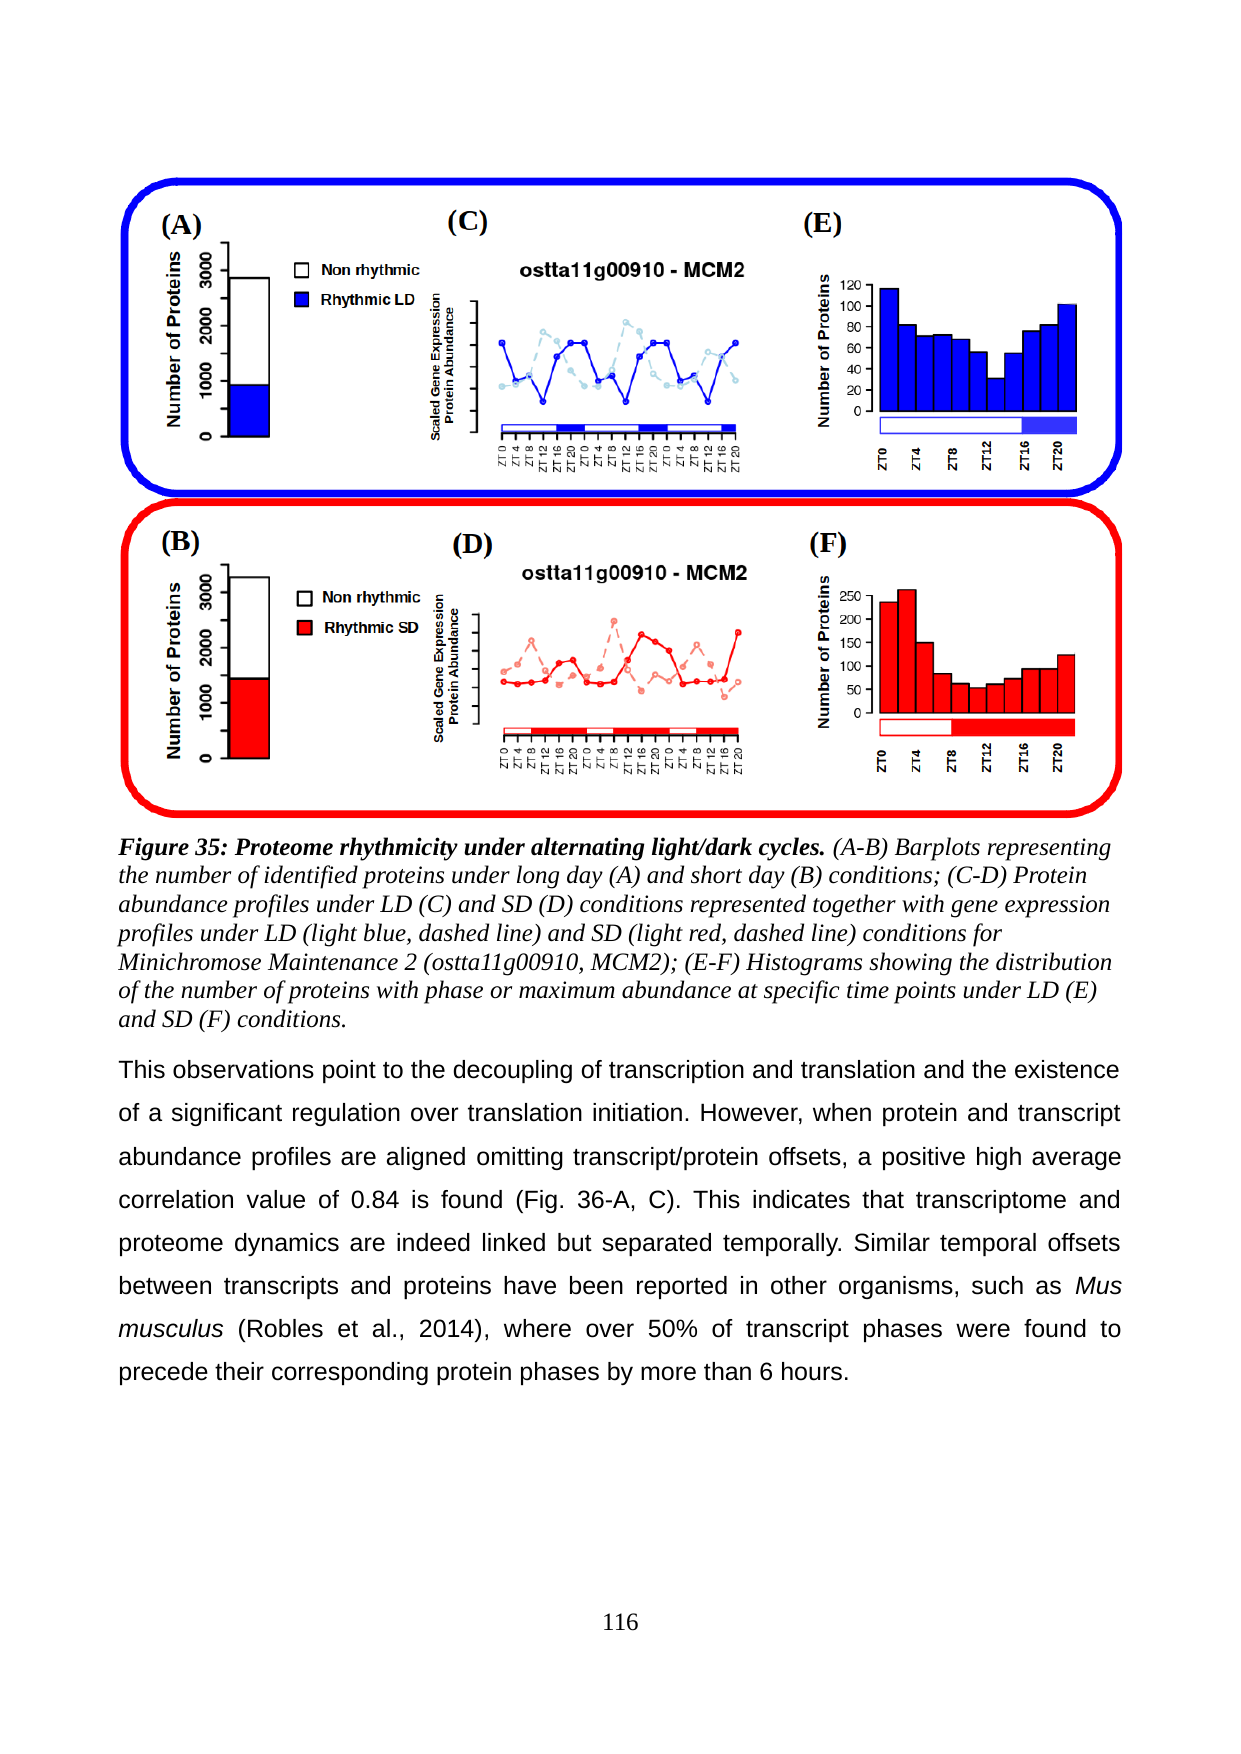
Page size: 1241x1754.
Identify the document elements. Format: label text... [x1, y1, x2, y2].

text Figure 35: Proteome rhythmicity under alternating light/dark cycles. (A-B) Barplots representing the number of identified proteins under long day (A) and short day (B) conditions; (C-D) Protein abundance profiles under LD (C) and SD (D) conditions represented together with gene expression profiles under LD (light blue, dashed line) and SD (light red, dashed line) conditions for Minichromose Maintenance 2 (ostta11g00910, MCM2); (E-F) Histograms showing the distribution of the number of proteins with phase or maximum abundance at specific time points under LD (E) and SD (F) conditions. [118, 832, 1122, 1033]
text This observations point to the decoupling of transcription and translation and the existence of a significant regulation over translation initiation. However, when protein and transcript abundance profiles are aligned omitting transcript/protein offsets, a positive high average correlation value of 0.84 is found (Fig. 36-A, C). This indicates that transcriptome and proteome dynamics are indeed linked but separated temporally. Similar temporal offsets between transcripts and proteins have been reported in other organisms, such as Mus musculus (Robles et al., 2014)⁠, where over 50% of transcript phases were found to precede their corresponding protein phases by more than 6 hours. [118, 1033, 1122, 1386]
picture [118, 176, 1123, 832]
